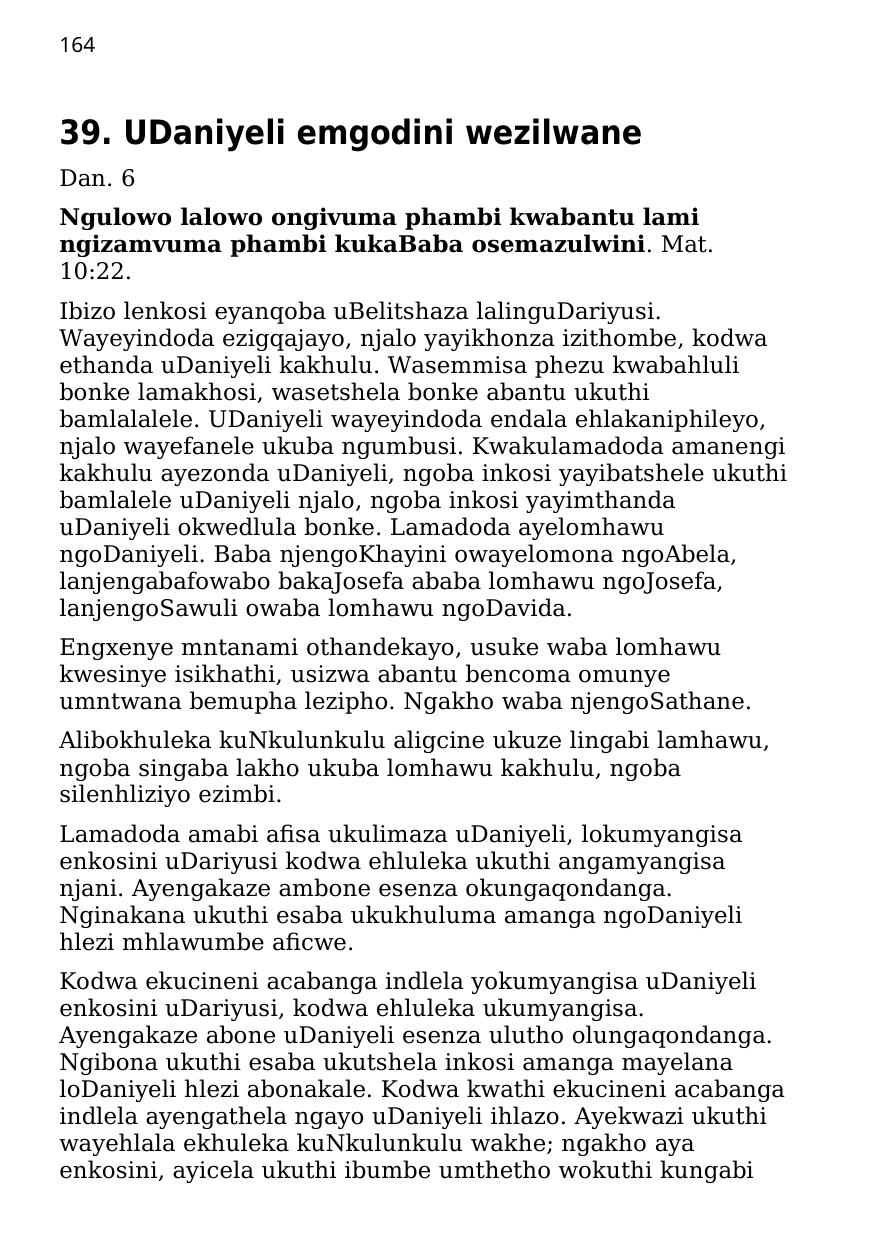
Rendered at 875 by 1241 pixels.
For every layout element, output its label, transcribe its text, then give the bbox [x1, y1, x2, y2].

text Kodwa ekucineni acabanga indlela yokumyangisa uDaniyeli enkosini uDariyusi, kodwa ehluleka ukumyangisa. Ayengakaze abone uDaniyeli esenza ulutho olungaqondanga. Ngibona ukuthi esaba ukutshela inkosi amanga mayelana loDaniyeli hlezi abonakale. Kodwa kwathi ekucineni acabanga indlela ayengathela ngayo uDaniyeli ihlazo. Ayekwazi ukuthi wayehlala ekhuleka kuNkulunkulu wakhe; ngakho aya enkosini, ayicela ukuthi ibumbe umthetho wokuthi kungabi [59, 968, 791, 1184]
text Alibokhuleka kuNkulunkulu aligcine ukuze lingabi lamhawu, ngoba singaba lakho ukuba lomhawu kakhulu, ngoba silenhliziyo ezimbi. [59, 727, 791, 808]
text Dan. 6 [59, 165, 791, 192]
text Lamadoda amabi afisa ukulimaza uDaniyeli, lokumyangisa enkosini uDariyusi kodwa ehluleka ukuthi angamyangisa njani. Ayengakaze ambone esenza okungaqondanga. Nginakana ukuthi esaba ukukhuluma amanga ngoDaniyeli hlezi mhlawumbe aficwe. [59, 821, 791, 956]
subtitle 39. UDaniyeli emgodini wezilwane [59, 113, 791, 152]
text Engxenye mntanami othandekayo, usuke waba lomhawu kwesinye isikhathi, usizwa abantu bencoma omunye umntwana bemupha lezipho. Ngakho waba njengoSathane. [59, 634, 791, 715]
text Ngulowo lalowo ongivuma phambi kwabantu lami ngizamvuma phambi kukaBaba osemazulwini. Mat. 10:22. [59, 204, 791, 285]
text Ibizo lenkosi eyanqoba uBelitshaza lalinguDariyusi. Wayeyindoda ezigqajayo, njalo yayikhonza izithombe, kodwa ethanda uDaniyeli kakhulu. Wasemmisa phezu kwabahluli bonke lamakhosi, wasetshela bonke abantu ukuthi bamlalalele. UDaniyeli wayeyindoda endala ehlakaniphileyo, njalo wayefanele ukuba ngumbusi. Kwakulamadoda amanengi kakhulu ayezonda uDaniyeli, ngoba inkosi yayibatshele ukuthi bamlalele uDaniyeli njalo, ngoba inkosi yayimthanda uDaniyeli okwedlula bonke. Lamadoda ayelomhawu ngoDaniyeli. Baba njengoKhayini owayelomona ngoAbela, lanjengabafowabo bakaJosefa ababa lomhawu ngoJosefa, lanjengoSawuli owaba lomhawu ngoDavida. [59, 298, 791, 622]
